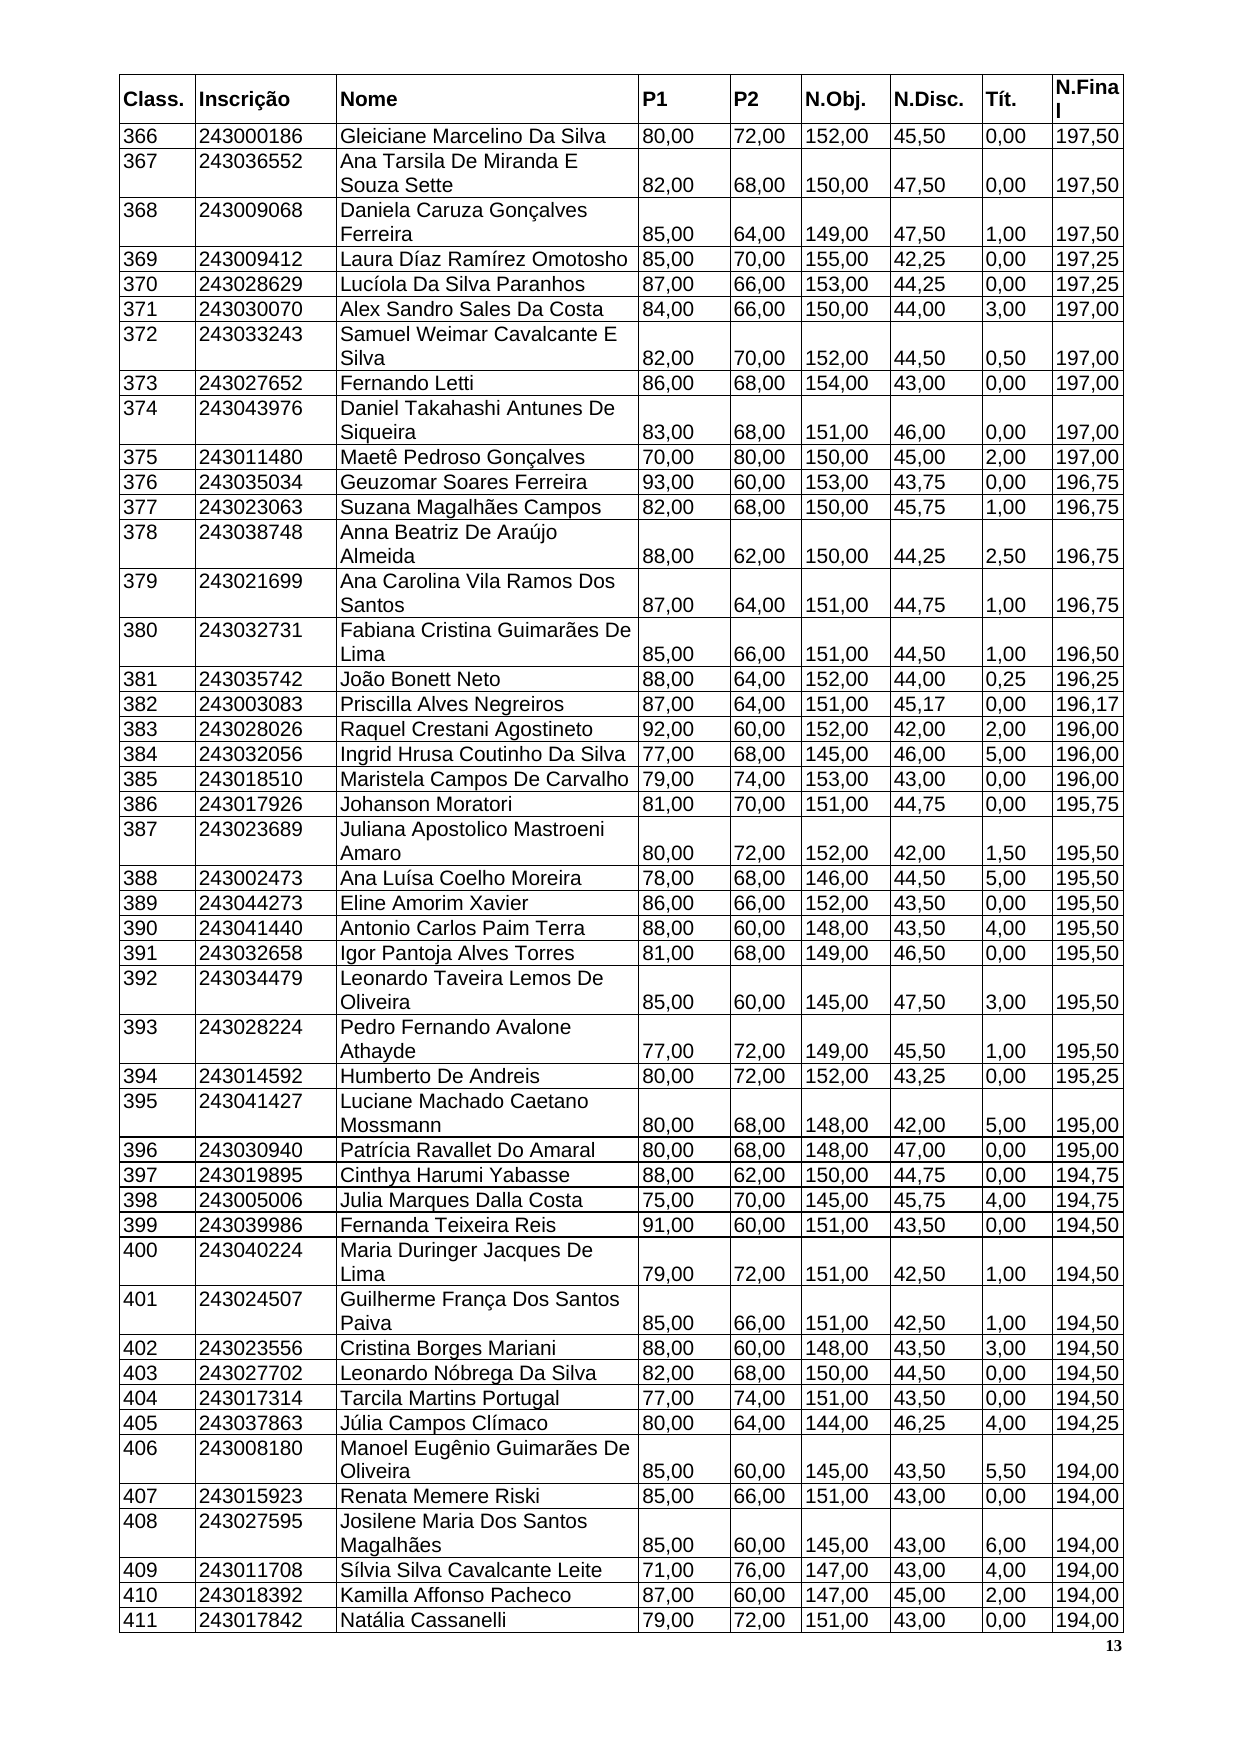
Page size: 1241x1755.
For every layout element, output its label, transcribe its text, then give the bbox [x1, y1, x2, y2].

table_cell 85,00 [639, 618, 730, 666]
table_cell 42,00 [891, 717, 982, 741]
table_cell 404 [120, 1385, 195, 1409]
table_cell 68,00 [731, 1360, 801, 1384]
table_cell Luciane Machado Caetano Mossmann [337, 1089, 638, 1136]
table_cell 243035742 [196, 667, 336, 691]
table_cell 85,00 [639, 966, 730, 1013]
table_cell 369 [120, 247, 195, 271]
table_header Class. [120, 75, 195, 123]
table_cell 62,00 [731, 1163, 801, 1186]
table_cell 60,00 [731, 717, 801, 741]
table_cell 196,25 [1053, 667, 1123, 691]
table_cell Fernando Letti [337, 371, 638, 395]
table_cell 47,50 [891, 149, 982, 197]
table_cell 194,50 [1053, 1360, 1123, 1384]
table_cell 42,50 [891, 1286, 982, 1334]
table_cell 60,00 [731, 966, 801, 1013]
table_cell 243028629 [196, 272, 336, 296]
table_cell 74,00 [731, 767, 801, 791]
table_cell Johanson Moratori [337, 792, 638, 816]
table_cell 197,00 [1053, 297, 1123, 321]
table_cell 153,00 [802, 767, 890, 791]
table_cell 152,00 [802, 124, 890, 148]
table_cell 82,00 [639, 495, 730, 519]
table_cell Maristela Campos De Carvalho [337, 767, 638, 791]
table_cell 196,75 [1053, 569, 1123, 617]
table_cell 150,00 [802, 520, 890, 568]
table_cell 43,00 [891, 1608, 982, 1632]
table_cell 243027652 [196, 371, 336, 395]
table_cell 195,50 [1053, 817, 1123, 864]
table_cell Maria Duringer Jacques De Lima [337, 1238, 638, 1285]
table_cell 381 [120, 667, 195, 691]
table_cell 196,00 [1053, 742, 1123, 766]
table_cell 243018510 [196, 767, 336, 791]
table_cell 149,00 [802, 1015, 890, 1062]
table_cell 194,75 [1053, 1188, 1123, 1211]
table_cell Gleiciane Marcelino Da Silva [337, 124, 638, 148]
table_cell 68,00 [731, 371, 801, 395]
table_cell 151,00 [802, 396, 890, 444]
table_cell 2,00 [983, 445, 1052, 469]
table_cell 243041440 [196, 916, 336, 939]
table_cell 373 [120, 371, 195, 395]
table_cell 243032731 [196, 618, 336, 666]
table_cell Maetê Pedroso Gonçalves [337, 445, 638, 469]
table_cell 145,00 [802, 1435, 890, 1483]
table_cell 82,00 [639, 1360, 730, 1384]
table_cell 379 [120, 569, 195, 617]
table_cell 243024507 [196, 1286, 336, 1334]
table_cell 150,00 [802, 495, 890, 519]
table_cell 376 [120, 470, 195, 494]
table_cell 145,00 [802, 966, 890, 1013]
table_cell 243034479 [196, 966, 336, 1013]
table_cell 45,00 [891, 1583, 982, 1607]
table_cell 243017314 [196, 1385, 336, 1409]
table_cell Ana Luísa Coelho Moreira [337, 866, 638, 889]
table_header N.Final [1053, 75, 1123, 123]
table_cell 377 [120, 495, 195, 519]
table_cell 1,00 [983, 1015, 1052, 1062]
table_cell 43,75 [891, 470, 982, 494]
table_cell 243017926 [196, 792, 336, 816]
table_cell 45,50 [891, 1015, 982, 1062]
table_cell 88,00 [639, 520, 730, 568]
table_cell 243015923 [196, 1484, 336, 1508]
table_cell Daniel Takahashi Antunes De Siqueira [337, 396, 638, 444]
table_cell 407 [120, 1484, 195, 1508]
table_cell 80,00 [639, 1089, 730, 1136]
table_cell 70,00 [731, 322, 801, 370]
table_cell 82,00 [639, 149, 730, 197]
table_cell 42,00 [891, 1089, 982, 1136]
table_cell 0,00 [983, 692, 1052, 716]
table_cell 1,00 [983, 1238, 1052, 1285]
table_cell 85,00 [639, 247, 730, 271]
table_cell 44,50 [891, 1360, 982, 1384]
table_cell 0,00 [983, 1608, 1052, 1632]
table_cell 80,00 [639, 1064, 730, 1087]
table_cell 197,50 [1053, 149, 1123, 197]
table_cell 400 [120, 1238, 195, 1285]
table_cell Josilene Maria Dos Santos Magalhães [337, 1509, 638, 1557]
table_cell 70,00 [731, 1188, 801, 1211]
table_cell 243028224 [196, 1015, 336, 1062]
table_cell 387 [120, 817, 195, 864]
table_cell 155,00 [802, 247, 890, 271]
table_cell 243011708 [196, 1558, 336, 1582]
table_cell 243002473 [196, 866, 336, 889]
table_cell 152,00 [802, 322, 890, 370]
table_cell 374 [120, 396, 195, 444]
table_cell 197,25 [1053, 247, 1123, 271]
table_cell 44,50 [891, 618, 982, 666]
table_cell 0,00 [983, 891, 1052, 914]
table_cell 243039986 [196, 1213, 336, 1236]
table_cell 393 [120, 1015, 195, 1062]
table_cell 147,00 [802, 1583, 890, 1607]
table_cell 243023689 [196, 817, 336, 864]
table_cell 64,00 [731, 692, 801, 716]
table_cell 151,00 [802, 569, 890, 617]
table_cell 64,00 [731, 1410, 801, 1434]
table_cell 80,00 [639, 817, 730, 864]
table_cell 391 [120, 941, 195, 964]
table_cell 148,00 [802, 1335, 890, 1359]
table_cell 43,00 [891, 1509, 982, 1557]
table_cell 194,50 [1053, 1335, 1123, 1359]
table_cell 396 [120, 1138, 195, 1161]
table_cell Manoel Eugênio Guimarães De Oliveira [337, 1435, 638, 1483]
table_cell 43,50 [891, 1435, 982, 1483]
table_header Tít. [983, 75, 1052, 123]
table_cell 243030070 [196, 297, 336, 321]
table_cell 0,00 [983, 371, 1052, 395]
table_cell 43,00 [891, 1484, 982, 1508]
table_cell 243000186 [196, 124, 336, 148]
table_cell 47,50 [891, 966, 982, 1013]
table_cell Tarcila Martins Portugal [337, 1385, 638, 1409]
table_cell 243003083 [196, 692, 336, 716]
table_cell 243027702 [196, 1360, 336, 1384]
table_cell 60,00 [731, 1435, 801, 1483]
table_cell 385 [120, 767, 195, 791]
table_cell 80,00 [639, 1410, 730, 1434]
table_cell 145,00 [802, 1188, 890, 1211]
table_cell Raquel Crestani Agostineto [337, 717, 638, 741]
table_cell 45,75 [891, 1188, 982, 1211]
table_cell 195,50 [1053, 941, 1123, 964]
table_cell 151,00 [802, 1238, 890, 1285]
table_cell 3,00 [983, 1335, 1052, 1359]
table_cell 0,00 [983, 1484, 1052, 1508]
table_cell 85,00 [639, 1435, 730, 1483]
table_cell 1,00 [983, 198, 1052, 246]
table_cell 243019895 [196, 1163, 336, 1186]
table_cell 64,00 [731, 198, 801, 246]
table_cell 152,00 [802, 817, 890, 864]
table_cell 195,00 [1053, 1138, 1123, 1161]
table_cell 43,50 [891, 891, 982, 914]
table_cell 197,00 [1053, 396, 1123, 444]
table_cell 88,00 [639, 667, 730, 691]
table_cell 4,00 [983, 1558, 1052, 1582]
table_cell 79,00 [639, 1238, 730, 1285]
table_cell 388 [120, 866, 195, 889]
table_cell 243043976 [196, 396, 336, 444]
table_cell 47,00 [891, 1138, 982, 1161]
table_cell 43,25 [891, 1064, 982, 1087]
table_cell Anna Beatriz De Araújo Almeida [337, 520, 638, 568]
table_cell Natália Cassanelli [337, 1608, 638, 1632]
table_cell 64,00 [731, 667, 801, 691]
table_cell 0,50 [983, 322, 1052, 370]
table_cell 64,00 [731, 569, 801, 617]
table_cell 85,00 [639, 1509, 730, 1557]
table_cell 243041427 [196, 1089, 336, 1136]
table_cell 72,00 [731, 1015, 801, 1062]
table_cell 80,00 [731, 445, 801, 469]
table_cell 81,00 [639, 792, 730, 816]
table_cell 196,00 [1053, 717, 1123, 741]
table_cell 1,00 [983, 495, 1052, 519]
table_cell 196,17 [1053, 692, 1123, 716]
table_cell 243035034 [196, 470, 336, 494]
table_cell 77,00 [639, 1015, 730, 1062]
table_cell Antonio Carlos Paim Terra [337, 916, 638, 939]
table_cell 93,00 [639, 470, 730, 494]
table_cell 85,00 [639, 1484, 730, 1508]
table_cell 43,50 [891, 916, 982, 939]
table_cell 153,00 [802, 272, 890, 296]
table_cell 194,25 [1053, 1410, 1123, 1434]
table_cell 1,00 [983, 1286, 1052, 1334]
table_cell 91,00 [639, 1213, 730, 1236]
table_cell 243023556 [196, 1335, 336, 1359]
table_cell 148,00 [802, 916, 890, 939]
table_cell 150,00 [802, 297, 890, 321]
table_cell 71,00 [639, 1558, 730, 1582]
table_cell 151,00 [802, 1484, 890, 1508]
table_cell 145,00 [802, 1509, 890, 1557]
table_cell 406 [120, 1435, 195, 1483]
table_cell 0,00 [983, 1064, 1052, 1087]
table_cell 88,00 [639, 1163, 730, 1186]
table_cell 150,00 [802, 1163, 890, 1186]
table_cell 151,00 [802, 618, 890, 666]
table_cell 150,00 [802, 149, 890, 197]
table_cell Geuzomar Soares Ferreira [337, 470, 638, 494]
table_cell 47,50 [891, 198, 982, 246]
table_cell 0,00 [983, 247, 1052, 271]
table_cell 378 [120, 520, 195, 568]
table_cell 243044273 [196, 891, 336, 914]
table_cell 45,17 [891, 692, 982, 716]
table_cell 386 [120, 792, 195, 816]
table_cell 0,00 [983, 1385, 1052, 1409]
table_header P1 [639, 75, 730, 123]
table_cell Eline Amorim Xavier [337, 891, 638, 914]
table_cell Pedro Fernando Avalone Athayde [337, 1015, 638, 1062]
table_cell 88,00 [639, 1335, 730, 1359]
table_cell 403 [120, 1360, 195, 1384]
table_cell 243038748 [196, 520, 336, 568]
table_cell 243009068 [196, 198, 336, 246]
table_cell 195,50 [1053, 916, 1123, 939]
table_cell 197,25 [1053, 272, 1123, 296]
table_cell 45,00 [891, 445, 982, 469]
table_cell 43,00 [891, 1558, 982, 1582]
table_cell Guilherme França Dos Santos Paiva [337, 1286, 638, 1334]
table_cell 60,00 [731, 1509, 801, 1557]
table_cell 66,00 [731, 297, 801, 321]
table_cell 72,00 [731, 1064, 801, 1087]
table_cell 42,50 [891, 1238, 982, 1285]
table_cell 43,50 [891, 1335, 982, 1359]
table_cell 397 [120, 1163, 195, 1186]
table_cell 151,00 [802, 692, 890, 716]
table_cell 194,00 [1053, 1608, 1123, 1632]
table_cell 72,00 [731, 124, 801, 148]
table_cell Leonardo Taveira Lemos De Oliveira [337, 966, 638, 1013]
table_cell 243009412 [196, 247, 336, 271]
table_cell 44,25 [891, 272, 982, 296]
table_cell 5,00 [983, 1089, 1052, 1136]
table_cell 79,00 [639, 767, 730, 791]
table_cell 60,00 [731, 1335, 801, 1359]
table_cell 147,00 [802, 1558, 890, 1582]
table_cell 44,75 [891, 1163, 982, 1186]
table_cell 243040224 [196, 1238, 336, 1285]
table_cell 77,00 [639, 742, 730, 766]
table_cell 401 [120, 1286, 195, 1334]
table_cell 0,00 [983, 792, 1052, 816]
table_cell 0,00 [983, 149, 1052, 197]
table_cell 77,00 [639, 1385, 730, 1409]
table_cell 144,00 [802, 1410, 890, 1434]
table_cell 44,00 [891, 297, 982, 321]
table_cell 370 [120, 272, 195, 296]
table_cell 5,00 [983, 866, 1052, 889]
table_cell 87,00 [639, 569, 730, 617]
table_cell 87,00 [639, 692, 730, 716]
table_cell 1,00 [983, 569, 1052, 617]
table_cell 194,00 [1053, 1509, 1123, 1557]
table_cell 243033243 [196, 322, 336, 370]
table_cell 152,00 [802, 717, 890, 741]
table_cell Igor Pantoja Alves Torres [337, 941, 638, 964]
table_cell 44,50 [891, 322, 982, 370]
table_cell 68,00 [731, 495, 801, 519]
table_cell 3,00 [983, 297, 1052, 321]
table_cell 45,50 [891, 124, 982, 148]
table_cell 243005006 [196, 1188, 336, 1211]
table_cell 195,50 [1053, 1015, 1123, 1062]
table_cell 0,25 [983, 667, 1052, 691]
table_cell 60,00 [731, 1583, 801, 1607]
table_cell 72,00 [731, 1238, 801, 1285]
table_cell 243030940 [196, 1138, 336, 1161]
table_cell 150,00 [802, 1360, 890, 1384]
table_cell 68,00 [731, 1089, 801, 1136]
table_cell 42,25 [891, 247, 982, 271]
table_cell 197,00 [1053, 445, 1123, 469]
table_cell 66,00 [731, 891, 801, 914]
table_cell 1,50 [983, 817, 1052, 864]
table_cell 195,25 [1053, 1064, 1123, 1087]
table_cell 0,00 [983, 396, 1052, 444]
table_cell Cinthya Harumi Yabasse [337, 1163, 638, 1186]
table_cell 152,00 [802, 891, 890, 914]
table_header P2 [731, 75, 801, 123]
table_cell 366 [120, 124, 195, 148]
table_cell Laura Díaz Ramírez Omotosho [337, 247, 638, 271]
table_cell 0,00 [983, 470, 1052, 494]
table_cell 243023063 [196, 495, 336, 519]
table_cell 43,50 [891, 1385, 982, 1409]
table_cell Ana Carolina Vila Ramos Dos Santos [337, 569, 638, 617]
table_cell 84,00 [639, 297, 730, 321]
table_cell 42,00 [891, 817, 982, 864]
table_cell 60,00 [731, 470, 801, 494]
table_cell 79,00 [639, 1608, 730, 1632]
table_cell 149,00 [802, 941, 890, 964]
table_cell 197,50 [1053, 198, 1123, 246]
table_cell 4,00 [983, 1188, 1052, 1211]
table_cell 45,75 [891, 495, 982, 519]
table_cell Juliana Apostolico Mastroeni Amaro [337, 817, 638, 864]
table_cell 80,00 [639, 1138, 730, 1161]
table_cell 196,50 [1053, 618, 1123, 666]
table_cell Alex Sandro Sales Da Costa [337, 297, 638, 321]
table_cell 43,00 [891, 371, 982, 395]
table_cell 194,00 [1053, 1484, 1123, 1508]
table_cell 86,00 [639, 891, 730, 914]
table_cell 68,00 [731, 866, 801, 889]
table_cell 146,00 [802, 866, 890, 889]
table_cell 44,75 [891, 569, 982, 617]
table_cell 148,00 [802, 1138, 890, 1161]
table_cell 194,00 [1053, 1435, 1123, 1483]
table_cell 72,00 [731, 817, 801, 864]
table_cell 151,00 [802, 792, 890, 816]
table_cell 2,00 [983, 717, 1052, 741]
table_cell 74,00 [731, 1385, 801, 1409]
table_cell 392 [120, 966, 195, 1013]
table_cell 66,00 [731, 272, 801, 296]
table_cell 195,50 [1053, 891, 1123, 914]
table_cell 243008180 [196, 1435, 336, 1483]
table_cell 408 [120, 1509, 195, 1557]
table_cell Julia Marques Dalla Costa [337, 1188, 638, 1211]
table_cell Júlia Campos Clímaco [337, 1410, 638, 1434]
table_cell 151,00 [802, 1608, 890, 1632]
table_cell 4,00 [983, 1410, 1052, 1434]
table_cell 243027595 [196, 1509, 336, 1557]
table_header Inscrição [196, 75, 336, 123]
table_cell 0,00 [983, 1213, 1052, 1236]
table_cell 44,00 [891, 667, 982, 691]
table_cell 405 [120, 1410, 195, 1434]
table_header N.Obj. [802, 75, 890, 123]
table_cell 375 [120, 445, 195, 469]
table_cell 44,25 [891, 520, 982, 568]
table_cell 68,00 [731, 941, 801, 964]
table_cell 1,00 [983, 618, 1052, 666]
table_cell Lucíola Da Silva Paranhos [337, 272, 638, 296]
table_cell 194,50 [1053, 1238, 1123, 1285]
table_cell 390 [120, 916, 195, 939]
table_cell Leonardo Nóbrega Da Silva [337, 1360, 638, 1384]
table_cell 197,00 [1053, 322, 1123, 370]
table_cell 194,50 [1053, 1385, 1123, 1409]
table_cell 196,00 [1053, 767, 1123, 791]
table_cell Renata Memere Riski [337, 1484, 638, 1508]
table_cell 76,00 [731, 1558, 801, 1582]
table_cell 150,00 [802, 445, 890, 469]
table_cell 383 [120, 717, 195, 741]
table_header Nome [337, 75, 638, 123]
table_cell 43,00 [891, 767, 982, 791]
table_cell 43,50 [891, 1213, 982, 1236]
table_cell 243037863 [196, 1410, 336, 1434]
table_cell 0,00 [983, 767, 1052, 791]
table_cell 70,00 [731, 792, 801, 816]
table_cell 243018392 [196, 1583, 336, 1607]
table_cell 153,00 [802, 470, 890, 494]
table_cell Ingrid Hrusa Coutinho Da Silva [337, 742, 638, 766]
table_cell Daniela Caruza Gonçalves Ferreira [337, 198, 638, 246]
table_cell 243032658 [196, 941, 336, 964]
table_cell 243032056 [196, 742, 336, 766]
table_cell 44,75 [891, 792, 982, 816]
table_cell Suzana Magalhães Campos [337, 495, 638, 519]
table_cell 197,00 [1053, 371, 1123, 395]
table_cell 152,00 [802, 1064, 890, 1087]
table_cell 46,50 [891, 941, 982, 964]
table_cell 70,00 [731, 247, 801, 271]
table_cell 88,00 [639, 916, 730, 939]
table_cell 4,00 [983, 916, 1052, 939]
table_cell Priscilla Alves Negreiros [337, 692, 638, 716]
table_cell 6,00 [983, 1509, 1052, 1557]
table_cell 194,00 [1053, 1558, 1123, 1582]
table_cell 68,00 [731, 149, 801, 197]
table_cell 243021699 [196, 569, 336, 617]
table_cell 194,75 [1053, 1163, 1123, 1186]
table_cell 83,00 [639, 396, 730, 444]
table_cell 66,00 [731, 1484, 801, 1508]
table_cell 151,00 [802, 1286, 890, 1334]
table_cell 196,75 [1053, 520, 1123, 568]
table_cell 194,50 [1053, 1213, 1123, 1236]
table_cell 46,00 [891, 742, 982, 766]
table_cell 151,00 [802, 1385, 890, 1409]
table_cell 66,00 [731, 1286, 801, 1334]
table_cell 80,00 [639, 124, 730, 148]
table_cell 44,50 [891, 866, 982, 889]
table_cell 372 [120, 322, 195, 370]
table_cell 196,75 [1053, 495, 1123, 519]
table_cell 152,00 [802, 667, 890, 691]
table_cell 382 [120, 692, 195, 716]
table_cell 194,50 [1053, 1286, 1123, 1334]
table_cell 398 [120, 1188, 195, 1211]
table_cell 148,00 [802, 1089, 890, 1136]
table_cell Cristina Borges Mariani [337, 1335, 638, 1359]
table_cell 5,50 [983, 1435, 1052, 1483]
table_cell 70,00 [639, 445, 730, 469]
table_cell Fernanda Teixeira Reis [337, 1213, 638, 1236]
table_cell 0,00 [983, 272, 1052, 296]
table_cell 60,00 [731, 1213, 801, 1236]
table_cell 5,00 [983, 742, 1052, 766]
table_cell 194,00 [1053, 1583, 1123, 1607]
table_cell 154,00 [802, 371, 890, 395]
table_cell 75,00 [639, 1188, 730, 1211]
table_cell 380 [120, 618, 195, 666]
table_cell Humberto De Andreis [337, 1064, 638, 1087]
table_cell Patrícia Ravallet Do Amaral [337, 1138, 638, 1161]
table_cell 402 [120, 1335, 195, 1359]
table_cell 243036552 [196, 149, 336, 197]
table_cell 92,00 [639, 717, 730, 741]
table_cell 399 [120, 1213, 195, 1236]
table_cell 395 [120, 1089, 195, 1136]
table_cell 367 [120, 149, 195, 197]
table_cell 87,00 [639, 272, 730, 296]
table_cell 0,00 [983, 941, 1052, 964]
table_cell Fabiana Cristina Guimarães De Lima [337, 618, 638, 666]
table_cell 195,50 [1053, 966, 1123, 1013]
table_cell 46,25 [891, 1410, 982, 1434]
table_cell 46,00 [891, 396, 982, 444]
table_cell 384 [120, 742, 195, 766]
table_cell Samuel Weimar Cavalcante E Silva [337, 322, 638, 370]
table_cell João Bonett Neto [337, 667, 638, 691]
table_cell 243014592 [196, 1064, 336, 1087]
table_cell 410 [120, 1583, 195, 1607]
table_cell 394 [120, 1064, 195, 1087]
table_cell 243017842 [196, 1608, 336, 1632]
table_cell 62,00 [731, 520, 801, 568]
table_cell 66,00 [731, 618, 801, 666]
table_cell 85,00 [639, 1286, 730, 1334]
table_cell 72,00 [731, 1608, 801, 1632]
table_cell 0,00 [983, 1138, 1052, 1161]
table_cell Sílvia Silva Cavalcante Leite [337, 1558, 638, 1582]
table_cell 368 [120, 198, 195, 246]
table_cell 0,00 [983, 124, 1052, 148]
table_cell 411 [120, 1608, 195, 1632]
table_cell 81,00 [639, 941, 730, 964]
table_cell 3,00 [983, 966, 1052, 1013]
table_cell 68,00 [731, 742, 801, 766]
table_cell 60,00 [731, 916, 801, 939]
table_cell 151,00 [802, 1213, 890, 1236]
table_cell 243028026 [196, 717, 336, 741]
table_cell 2,00 [983, 1583, 1052, 1607]
table_header N.Disc. [891, 75, 982, 123]
table_cell 2,50 [983, 520, 1052, 568]
table_cell 82,00 [639, 322, 730, 370]
table_cell 0,00 [983, 1163, 1052, 1186]
table_cell 68,00 [731, 396, 801, 444]
table_cell 87,00 [639, 1583, 730, 1607]
table_cell 0,00 [983, 1360, 1052, 1384]
table_cell 145,00 [802, 742, 890, 766]
table_cell 78,00 [639, 866, 730, 889]
table_cell 196,75 [1053, 470, 1123, 494]
table_cell 86,00 [639, 371, 730, 395]
table_cell Ana Tarsila De Miranda E Souza Sette [337, 149, 638, 197]
table_cell 85,00 [639, 198, 730, 246]
table_cell 68,00 [731, 1138, 801, 1161]
table_cell 195,75 [1053, 792, 1123, 816]
table_cell 197,50 [1053, 124, 1123, 148]
table_cell Kamilla Affonso Pacheco [337, 1583, 638, 1607]
table_cell 149,00 [802, 198, 890, 246]
table_cell 389 [120, 891, 195, 914]
table_cell 371 [120, 297, 195, 321]
table_cell 243011480 [196, 445, 336, 469]
table_cell 195,00 [1053, 1089, 1123, 1136]
table_cell 195,50 [1053, 866, 1123, 889]
table_cell 409 [120, 1558, 195, 1582]
